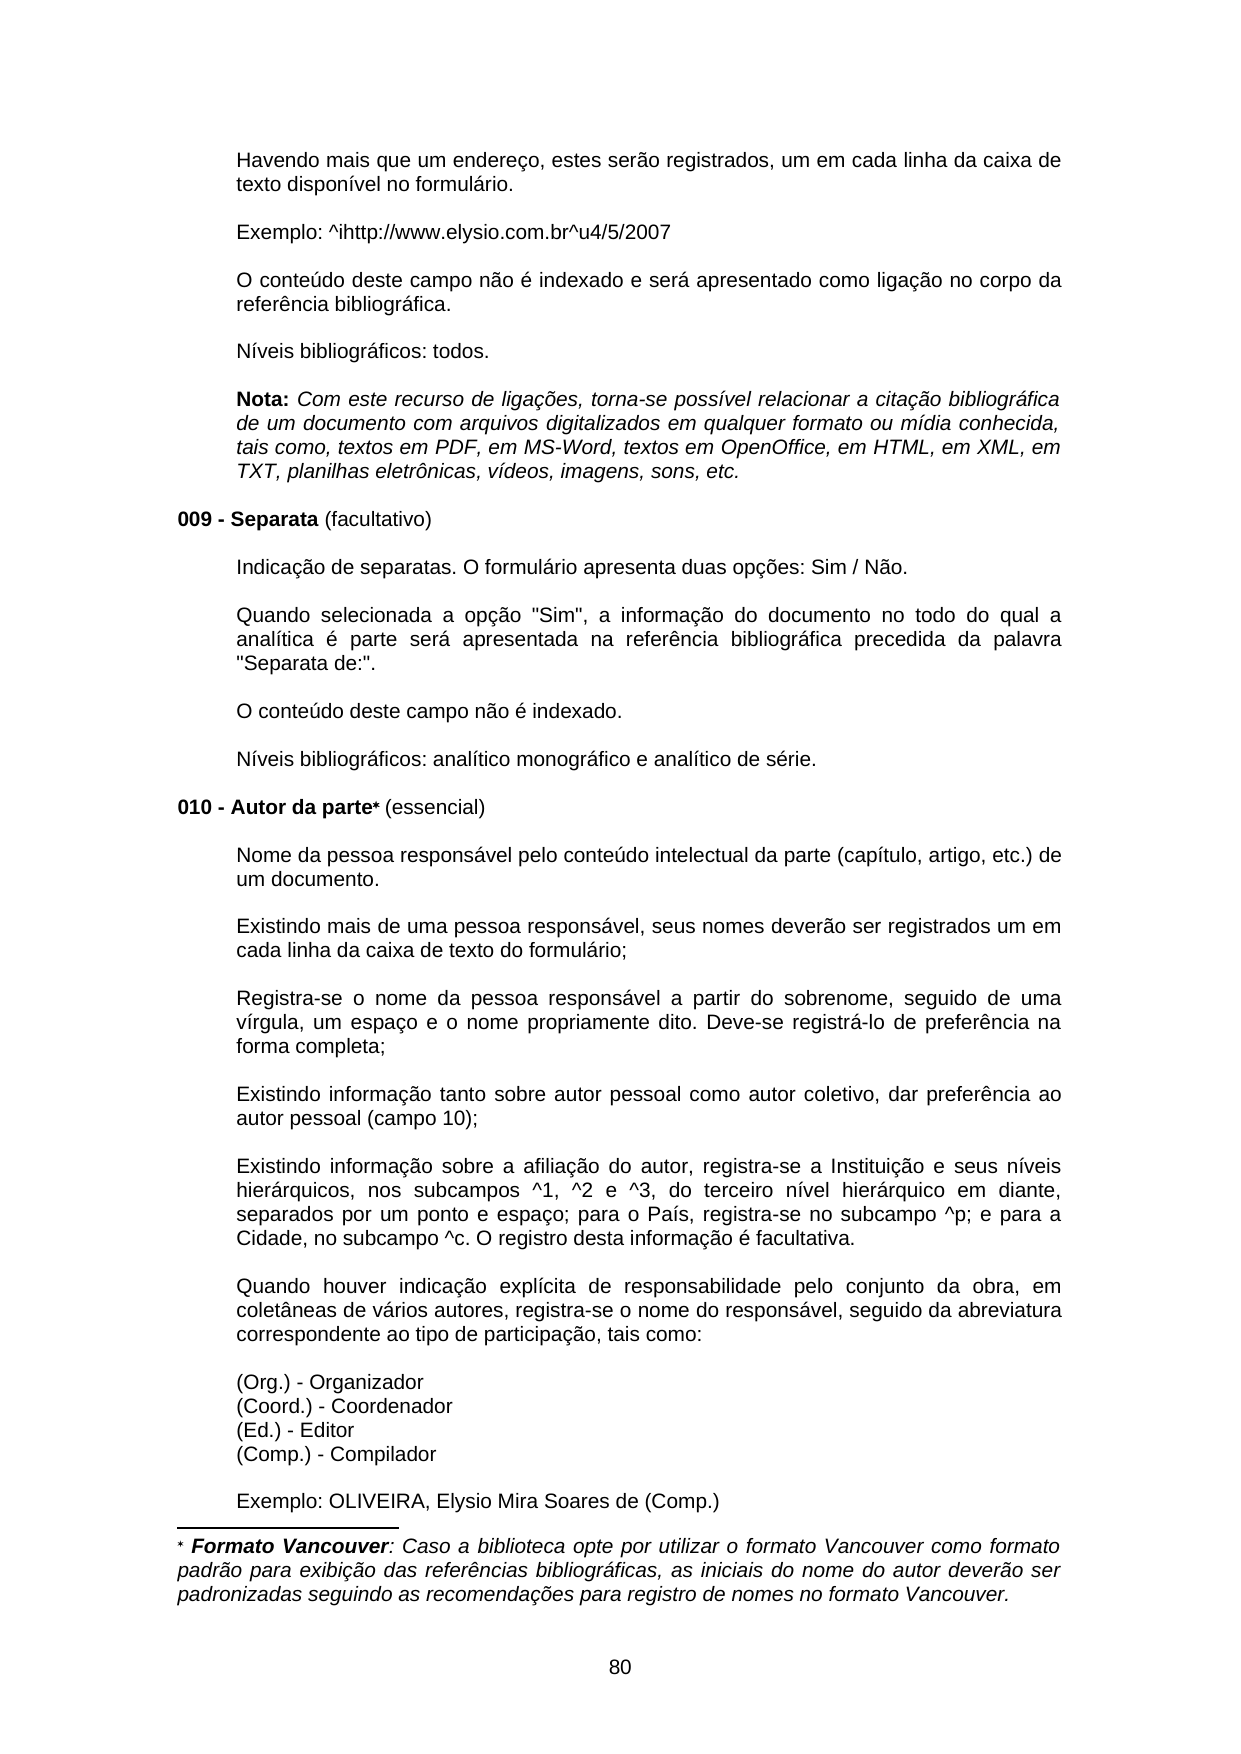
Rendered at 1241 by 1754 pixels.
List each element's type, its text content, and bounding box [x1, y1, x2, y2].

text Níveis bibliográficos: analítico monográfico e analítico de série. [236, 747, 1063, 771]
text O conteúdo deste campo não é indexado. [236, 699, 1063, 723]
text Existindo mais de uma pessoa responsável, seus nomes deverão ser registrados um em cada linha da caixa de texto do formulário; [236, 914, 1063, 962]
text O conteúdo deste campo não é indexado e será apresentado como ligação no corpo da referência bibliográfica. [236, 267, 1063, 315]
text Exemplo: ^ihttp://www.elysio.com.br^u4/5/2007 [236, 219, 1063, 243]
text Quando selecionada a opção "Sim", a informação do documento no todo do qual a analítica é parte será apresentada na referência bibliográfica precedida da palavra "Separata de:". [236, 603, 1063, 675]
text (Comp.) - Compilador [236, 1441, 1063, 1465]
text Existindo informação tanto sobre autor pessoal como autor coletivo, dar preferência ao autor pessoal (campo 10); [236, 1082, 1063, 1130]
text Formato Vancouver: Caso a biblioteca opte por utilizar o formato Vancouver como formato padrão para exibição das referências bibliográficas, as iniciais do nome do autor deverão ser padronizadas seguindo as recomendações para registro de nomes no formato Vancouver. [177, 1534, 1063, 1606]
text Havendo mais que um endereço, estes serão registrados, um em cada linha da caixa de texto disponível no formulário. [236, 148, 1063, 196]
text Registra-se o nome da pessoa responsável a partir do sobrenome, seguido de uma vírgula, um espaço e o nome propriamente dito. Deve-se registrá-lo de preferência na forma completa; [236, 986, 1063, 1058]
text Indicação de separatas. O formulário apresenta duas opções: Sim / Não. [236, 555, 1063, 579]
text 010 - Autor da parte (essencial) [177, 794, 1063, 818]
text Existindo informação sobre a afiliação do autor, registra-se a Instituição e seus níveis hierárquicos, nos subcampos ^1, ^2 e ^3, do terceiro nível hierárquico em diante, separados por um ponto e espaço; para o País, registra-se no subcampo ^p; e para a Cidade, no subcampo ^c. O registro desta informação é facultativa. [236, 1154, 1063, 1250]
text Nota: Com este recurso de ligações, torna-se possível relacionar a citação bibliográfica de um documento com arquivos digitalizados em qualquer formato ou mídia conhecida, tais como, textos em PDF, em MS-Word, textos em OpenOffice, em HTML, em XML, em TXT, planilhas eletrônicas, vídeos, imagens, sons, etc. [236, 387, 1063, 483]
text Níveis bibliográficos: todos. [236, 339, 1063, 363]
text (Coord.) - Coordenador [236, 1393, 1063, 1417]
text Nome da pessoa responsável pelo conteúdo intelectual da parte (capítulo, artigo, etc.) de um documento. [236, 842, 1063, 890]
text Quando houver indicação explícita de responsabilidade pelo conjunto da obra, em coletâneas de vários autores, registra-se o nome do responsável, seguido da abreviatura correspondente ao tipo de participação, tais como: [236, 1274, 1063, 1346]
text 009 - Separata (facultativo) [177, 507, 1063, 531]
text (Ed.) - Editor [236, 1417, 1063, 1441]
text Exemplo: OLIVEIRA, Elysio Mira Soares de (Comp.) [236, 1489, 1063, 1513]
text (Org.) - Organizador [236, 1369, 1063, 1393]
